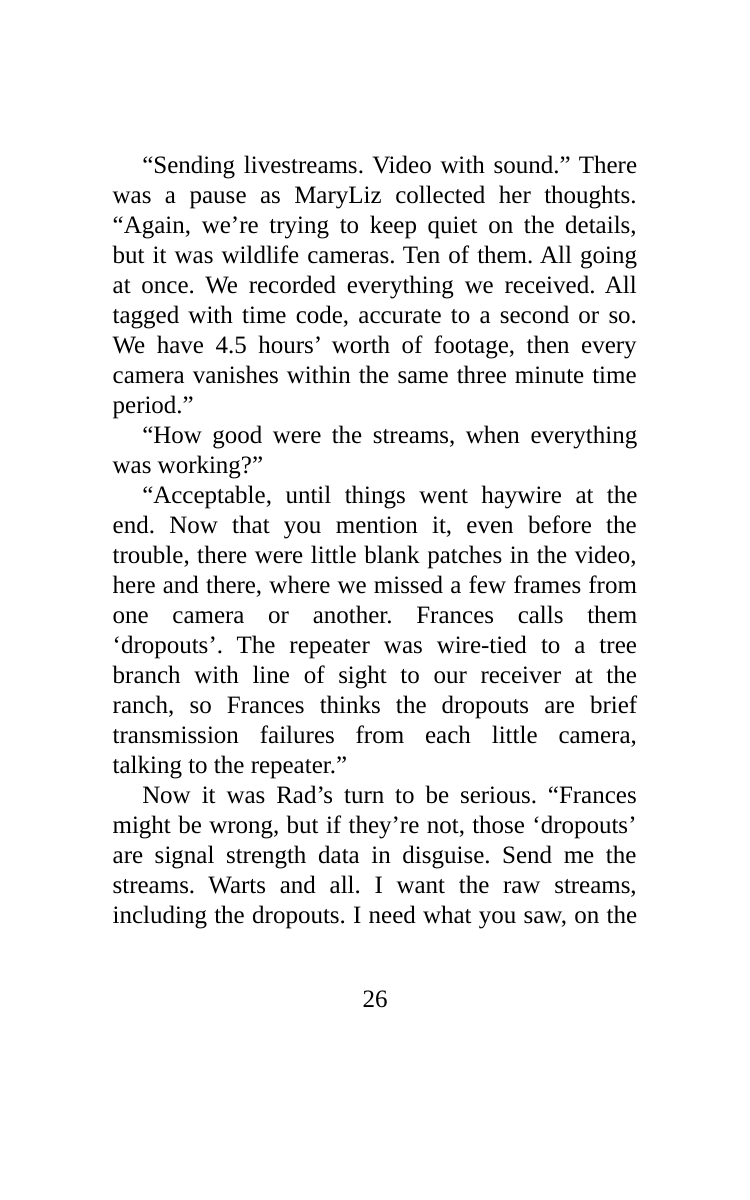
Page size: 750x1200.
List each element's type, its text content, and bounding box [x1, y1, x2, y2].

text “Acceptable, until things went haywire at the end. Now that you mention it, even before the trouble, there were little blank patches in the video, here and there, where we missed a few frames from one camera or another. Frances calls them ‘dropouts’. The repeater was wire-tied to a tree branch with line of sight to our receiver at the ranch, so Frances thinks the dropouts are brief transmission failures from each little camera, talking to the repeater.” [112, 480, 637, 780]
text Now it was Rad’s turn to be serious. “Frances might be wrong, but if they’re not, those ‘dropouts’ are signal strength data in disguise. Send me the streams. Warts and all. I want the raw streams, including the dropouts. I need what you saw, on the [112, 780, 637, 930]
text “How good were the streams, when everything was working?” [112, 420, 637, 480]
text “Sending livestreams. Video with sound.” There was a pause as MaryLiz collected her thoughts. “Again, we’re trying to keep quiet on the details, but it was wildlife cameras. Ten of them. All going at once. We recorded everything we received. All tagged with time code, accurate to a second or so. We have 4.5 hours’ worth of footage, then every camera vanishes within the same three minute time period.” [112, 150, 637, 420]
